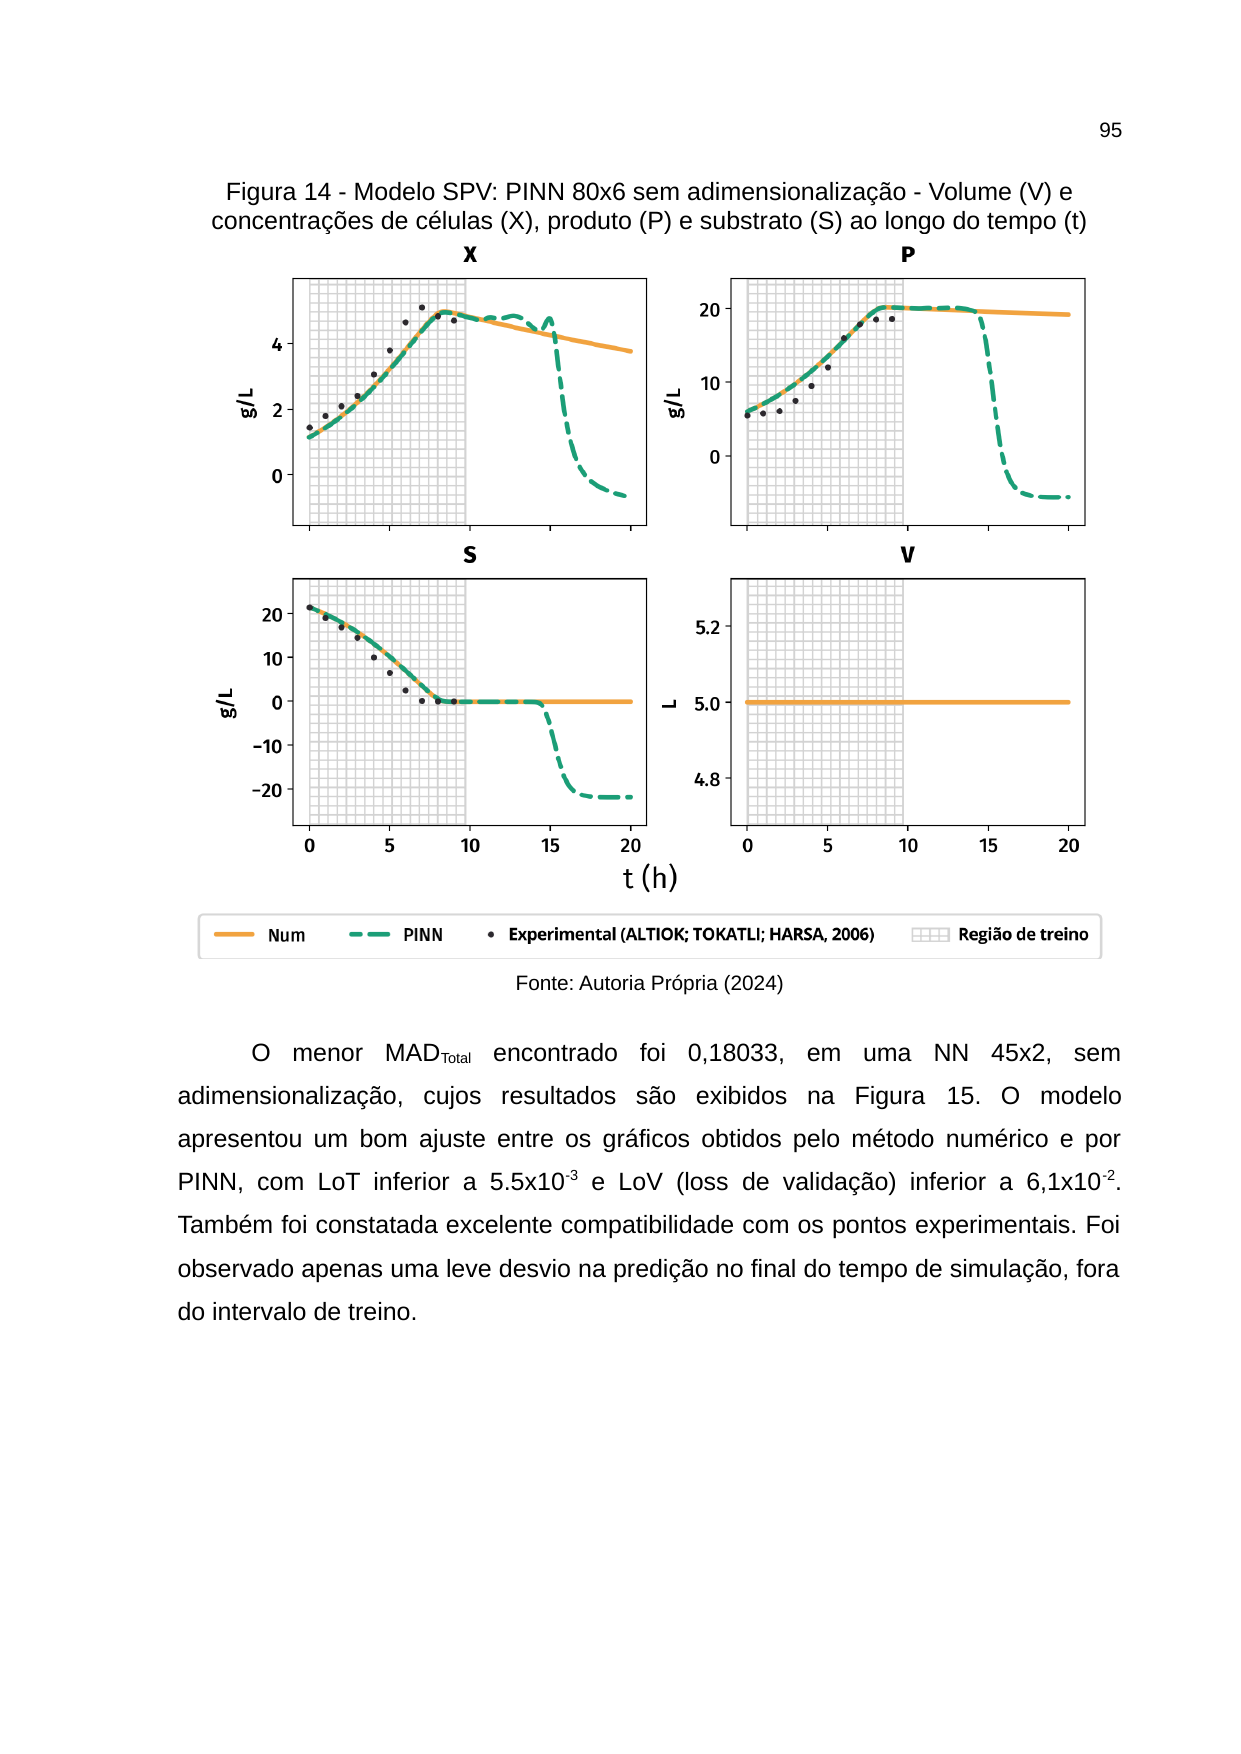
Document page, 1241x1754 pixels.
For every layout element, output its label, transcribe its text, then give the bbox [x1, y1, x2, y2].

text Fonte: Autoria Própria (2024) [177, 959, 1122, 995]
text Figura 14 - Modelo SPV: PINN 80x6 sem adimensionalização - Volume (V) e concentrações de células (X), produto (P) e substrato (S) ao longo do tempo (t) [177, 177, 1122, 234]
text O menor MADTotal encontrado foi 0,18033, em uma NN 45x2, sem adimensionalização, cujos resultados são exibidos na Figura 15. O modelo apresentou um bom ajuste entre os gráficos obtidos pelo método numérico e por PINN, com LoT inferior a 5.5x10-3 e LoV (loss de validação) inferior a 6,1x10-2. Também foi constatada excelente compatibilidade com os pontos experimentais. Foi observado apenas uma leve desvio na predição no final do tempo de simulação, fora do intervalo de treino. [177, 1038, 1122, 1325]
picture [177, 234, 1123, 959]
